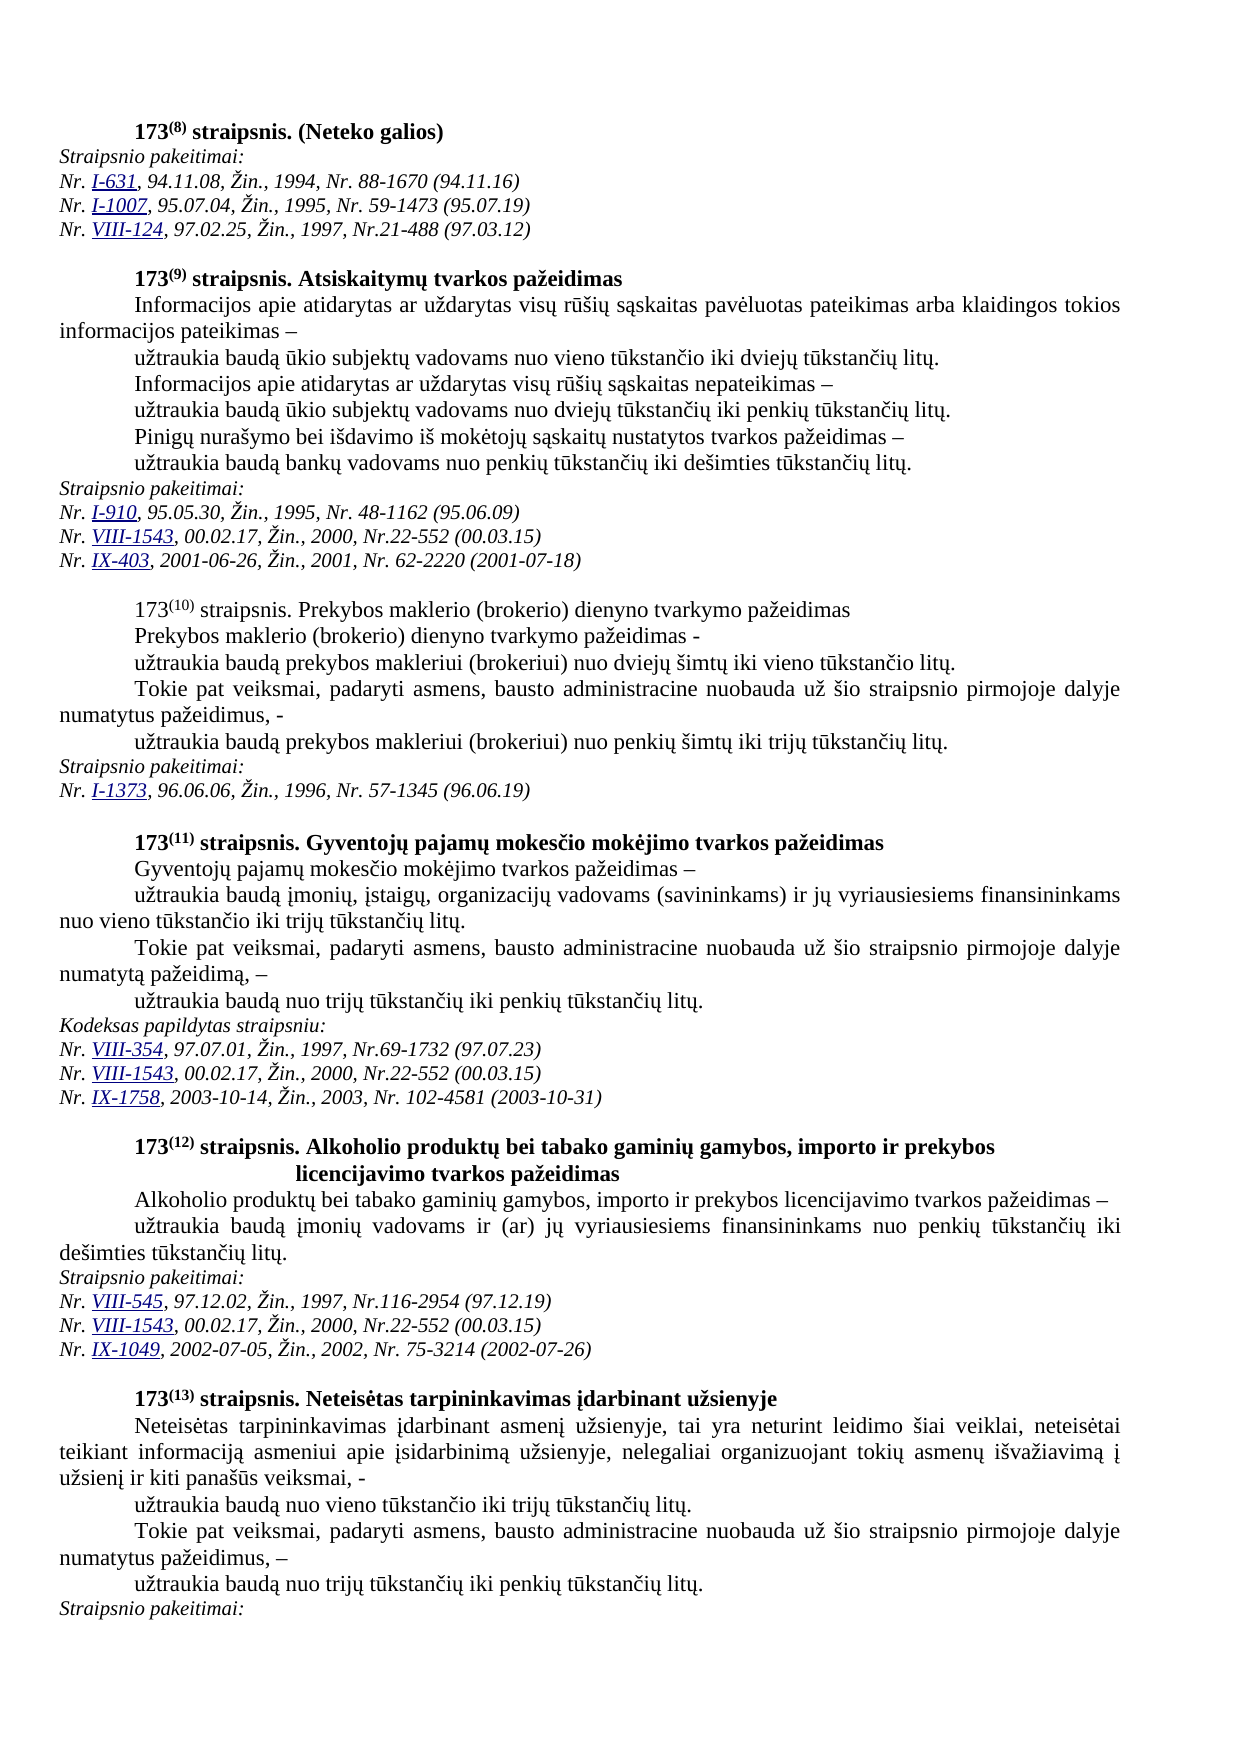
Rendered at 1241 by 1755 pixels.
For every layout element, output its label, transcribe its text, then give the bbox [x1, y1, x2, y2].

text Tokie pat veiksmai, padaryti asmens, bausto administracine nuobauda už šio straipsnio pirmojoje dalyje numatytus pažeidimus, – [59, 1517, 1122, 1570]
text Neteisėtas tarpininkavimas įdarbinant asmenį užsienyje, tai yra neturint leidimo šiai veiklai, neteisėtai teikiant informaciją asmeniui apie įsidarbinimą užsienyje, nelegaliai organizuojant tokių asmenų išvažiavimą į užsienį ir kiti panašūs veiksmai, - [59, 1412, 1122, 1491]
text Nr. VIII-124, 97.02.25, Žin., 1997, Nr.21-488 (97.03.12) [59, 217, 1122, 241]
text 173(13) straipsnis. Neteisėtas tarpininkavimas įdarbinant užsienyje [59, 1385, 1122, 1412]
text Alkoholio produktų bei tabako gaminių gamybos, importo ir prekybos licencijavimo tvarkos pažeidimas – [59, 1186, 1122, 1212]
text Nr. VIII-354, 97.07.01, Žin., 1997, Nr.69-1732 (97.07.23) [59, 1037, 1122, 1061]
text Nr. IX-1758, 2003-10-14, Žin., 2003, Nr. 102-4581 (2003-10-31) [59, 1085, 1122, 1109]
text Nr. I-631, 94.11.08, Žin., 1994, Nr. 88-1670 (94.11.16) [59, 168, 1122, 193]
text užtraukia baudą prekybos makleriui (brokeriui) nuo dviejų šimtų iki vieno tūkstančio litų. [59, 649, 1122, 675]
text 173(10) straipsnis. Prekybos maklerio (brokerio) dienyno tvarkymo pažeidimas [59, 596, 1122, 622]
text Nr. IX-403, 2001-06-26, Žin., 2001, Nr. 62-2220 (2001-07-18) [59, 548, 1122, 572]
text Prekybos maklerio (brokerio) dienyno tvarkymo pažeidimas - [59, 622, 1122, 649]
text Nr. VIII-1543, 00.02.17, Žin., 2000, Nr.22-552 (00.03.15) [59, 1313, 1122, 1337]
text Straipsnio pakeitimai: [59, 476, 1122, 500]
text Tokie pat veiksmai, padaryti asmens, bausto administracine nuobauda už šio straipsnio pirmojoje dalyje numatytą pažeidimą, – [59, 934, 1122, 987]
text Straipsnio pakeitimai: [59, 1596, 1122, 1620]
text Straipsnio pakeitimai: [59, 1265, 1122, 1289]
text Pinigų nurašymo bei išdavimo iš mokėtojų sąskaitų nustatytos tvarkos pažeidimas – [59, 423, 1122, 449]
text Informacijos apie atidarytas ar uždarytas visų rūšių sąskaitas pavėluotas pateikimas arba klaidingos tokios informacijos pateikimas – [59, 291, 1122, 344]
text Tokie pat veiksmai, padaryti asmens, bausto administracine nuobauda už šio straipsnio pirmojoje dalyje numatytus pažeidimus, - [59, 675, 1122, 728]
text Nr. I-1007, 95.07.04, Žin., 1995, Nr. 59-1473 (95.07.19) [59, 193, 1122, 217]
text užtraukia baudą ūkio subjektų vadovams nuo dviejų tūkstančių iki penkių tūkstančių litų. [59, 397, 1122, 423]
text Nr. IX-1049, 2002-07-05, Žin., 2002, Nr. 75-3214 (2002-07-26) [59, 1337, 1122, 1361]
text 173(8) straipsnis. (Neteko galios) [59, 118, 1122, 144]
text užtraukia baudą nuo vieno tūkstančio iki trijų tūkstančių litų. [59, 1491, 1122, 1517]
text Kodeksas papildytas straipsniu: [59, 1013, 1122, 1037]
text užtraukia baudą įmonių, įstaigų, organizacijų vadovams (savininkams) ir jų vyriausiesiems finansininkams nuo vieno tūkstančio iki trijų tūkstančių litų. [59, 881, 1122, 934]
text Gyventojų pajamų mokesčio mokėjimo tvarkos pažeidimas – [59, 855, 1122, 881]
text 173(9) straipsnis. Atsiskaitymų tvarkos pažeidimas [59, 265, 1122, 291]
text Nr. I-1373, 96.06.06, Žin., 1996, Nr. 57-1345 (96.06.19) [59, 778, 1122, 802]
text 173(12) straipsnis. Alkoholio produktų bei tabako gaminių gamybos, importo ir prekybos [134, 1133, 1122, 1160]
text 173(11) straipsnis. Gyventojų pajamų mokesčio mokėjimo tvarkos pažeidimas [59, 828, 1122, 855]
text užtraukia baudą prekybos makleriui (brokeriui) nuo penkių šimtų iki trijų tūkstančių litų. [59, 728, 1122, 754]
text Informacijos apie atidarytas ar uždarytas visų rūšių sąskaitas nepateikimas – [59, 370, 1122, 397]
text licencijavimo tvarkos pažeidimas [295, 1160, 1122, 1186]
text užtraukia baudą bankų vadovams nuo penkių tūkstančių iki dešimties tūkstančių litų. [59, 449, 1122, 476]
text Straipsnio pakeitimai: [59, 754, 1122, 778]
text Nr. I-910, 95.05.30, Žin., 1995, Nr. 48-1162 (95.06.09) [59, 500, 1122, 524]
text Nr. VIII-1543, 00.02.17, Žin., 2000, Nr.22-552 (00.03.15) [59, 524, 1122, 548]
text užtraukia baudą ūkio subjektų vadovams nuo vieno tūkstančio iki dviejų tūkstančių litų. [59, 344, 1122, 370]
text užtraukia baudą nuo trijų tūkstančių iki penkių tūkstančių litų. [59, 1570, 1122, 1596]
text Straipsnio pakeitimai: [59, 144, 1122, 168]
text Nr. VIII-1543, 00.02.17, Žin., 2000, Nr.22-552 (00.03.15) [59, 1061, 1122, 1085]
text užtraukia baudą įmonių vadovams ir (ar) jų vyriausiesiems finansininkams nuo penkių tūkstančių iki dešimties tūkstančių litų. [59, 1212, 1122, 1265]
text užtraukia baudą nuo trijų tūkstančių iki penkių tūkstančių litų. [59, 987, 1122, 1013]
text Nr. VIII-545, 97.12.02, Žin., 1997, Nr.116-2954 (97.12.19) [59, 1289, 1122, 1313]
